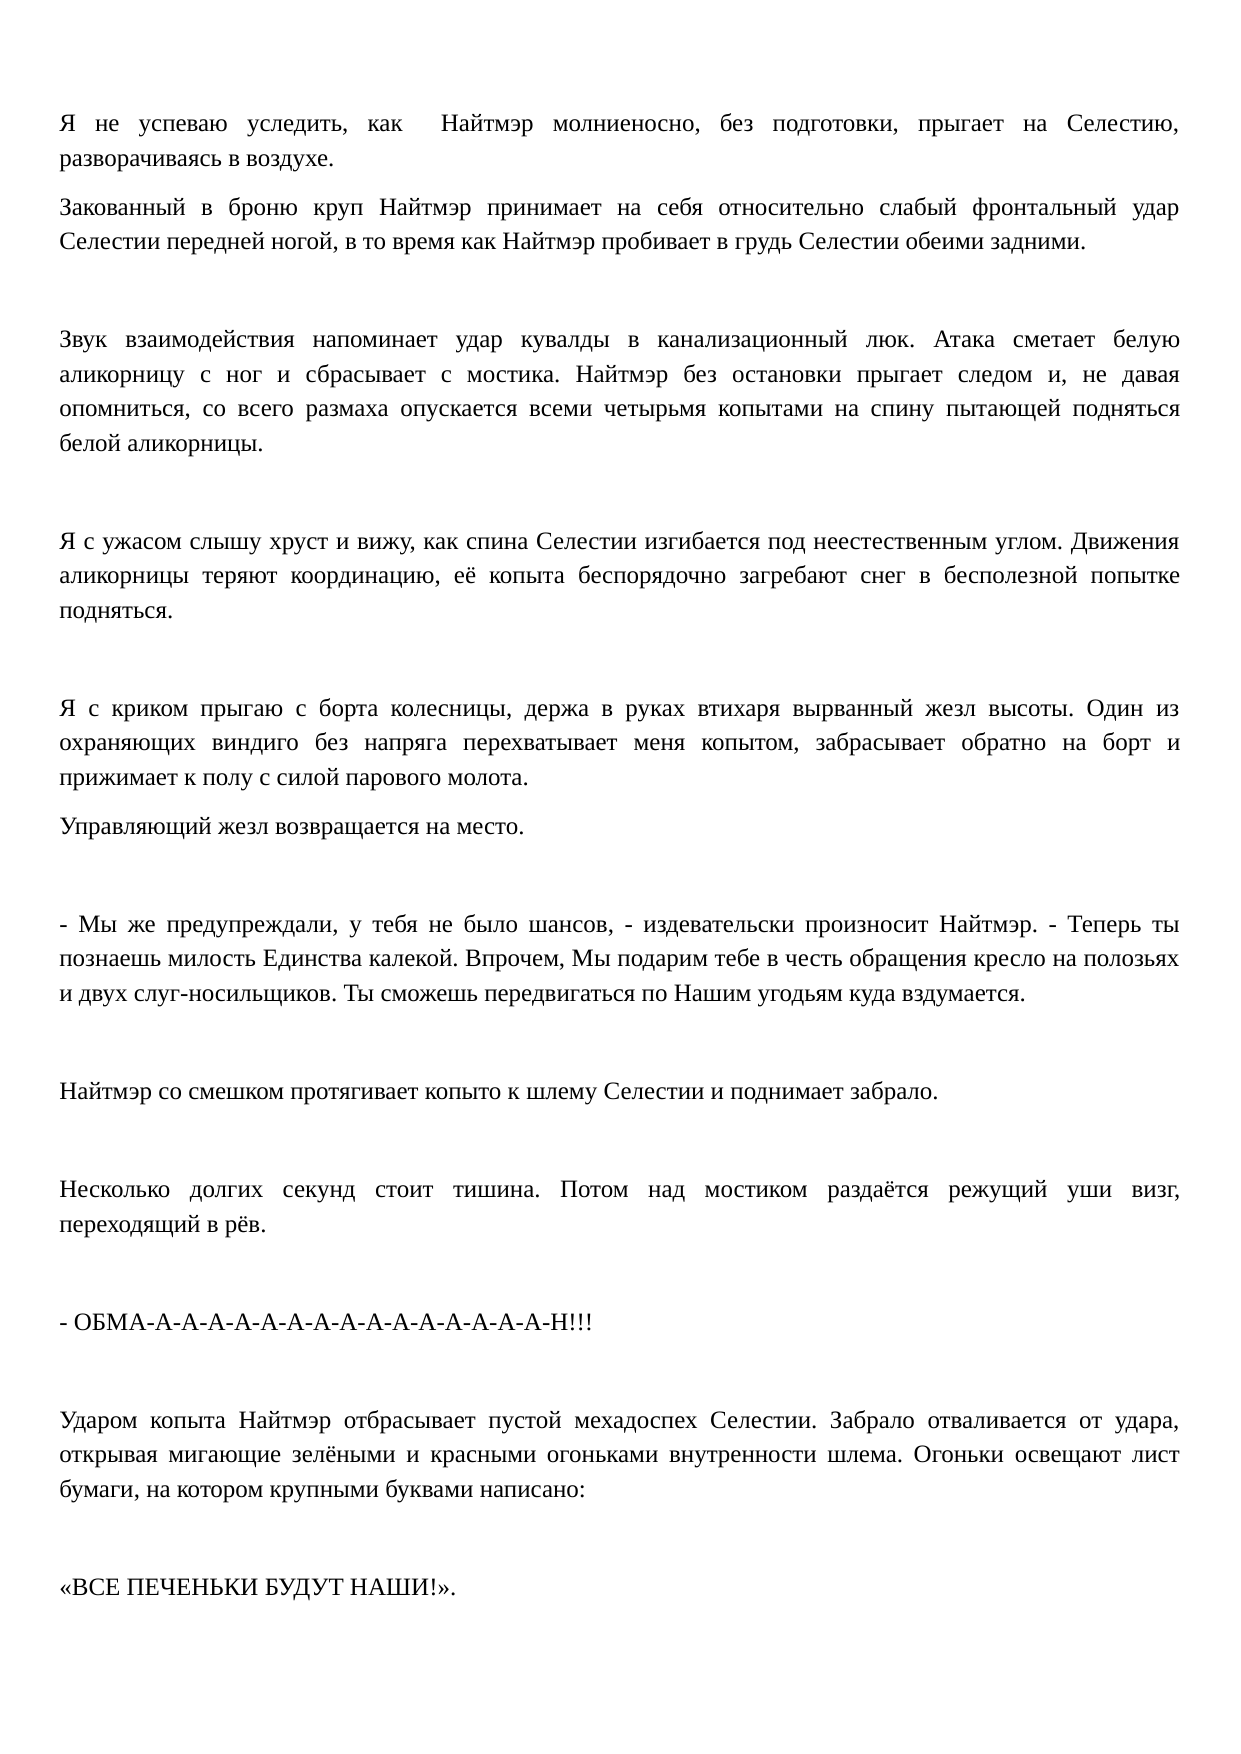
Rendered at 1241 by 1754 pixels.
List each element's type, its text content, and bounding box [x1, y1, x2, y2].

text Закованный в броню круп Найтмэр принимает на себя относительно слабый фронтальный удар Селестии передней ногой, в то время как Найтмэр пробивает в грудь Селестии обеими задними. [59, 192, 1181, 255]
text - Мы же предупреждали, у тебя не было шансов, - издевательски произносит Найтмэр. - Теперь ты познаешь милость Единства калекой. Впрочем, Мы подарим тебе в честь обращения кресло на полозьях и двух слуг-носильщиков. Ты сможешь передвигаться по Нашим угодьям куда вздумается. [59, 909, 1181, 1007]
text «ВСЕ ПЕЧЕНЬКИ БУДУТ НАШИ!». [59, 1572, 1181, 1601]
text Несколько долгих секунд стоит тишина. Потом над мостиком раздаётся режущий уши визг, переходящий в рёв. [59, 1174, 1181, 1237]
text Я с ужасом слышу хруст и вижу, как спина Селестии изгибается под неестественным углом. Движения аликорницы теряют координацию, её копыта беспорядочно загребают снег в бесполезной попытке подняться. [59, 526, 1181, 623]
text - ОБМА-А-А-А-А-А-А-А-А-А-А-А-А-А-А-А-Н!!! [59, 1307, 1181, 1336]
text Звук взаимодействия напоминает удар кувалды в канализационный люк. Атака сметает белую аликорницу с ног и сбрасывает с мостика. Найтмэр без остановки прыгает следом и, не давая опомниться, со всего размаха опускается всеми четырьмя копытами на спину пытающей подняться белой аликорницы. [59, 324, 1181, 456]
text Управляющий жезл возвращается на место. [59, 811, 1181, 840]
text Я не успеваю уследить, как Найтмэр молниеносно, без подготовки, прыгает на Селестию, разворачиваясь в воздухе. [59, 108, 1181, 171]
text Ударом копыта Найтмэр отбрасывает пустой мехадоспех Селестии. Забрало отваливается от удара, открывая мигающие зелёными и красными огоньками внутренности шлема. Огоньки освещают лист бумаги, на котором крупными буквами написано: [59, 1405, 1181, 1503]
text Я с криком прыгаю с борта колесницы, держа в руках втихаря вырванный жезл высоты. Один из охраняющих виндиго без напряга перехватывает меня копытом, забрасывает обратно на борт и прижимает к полу с силой парового молота. [59, 693, 1181, 791]
text Найтмэр со смешком протягивает копыто к шлему Селестии и поднимает забрало. [59, 1076, 1181, 1105]
